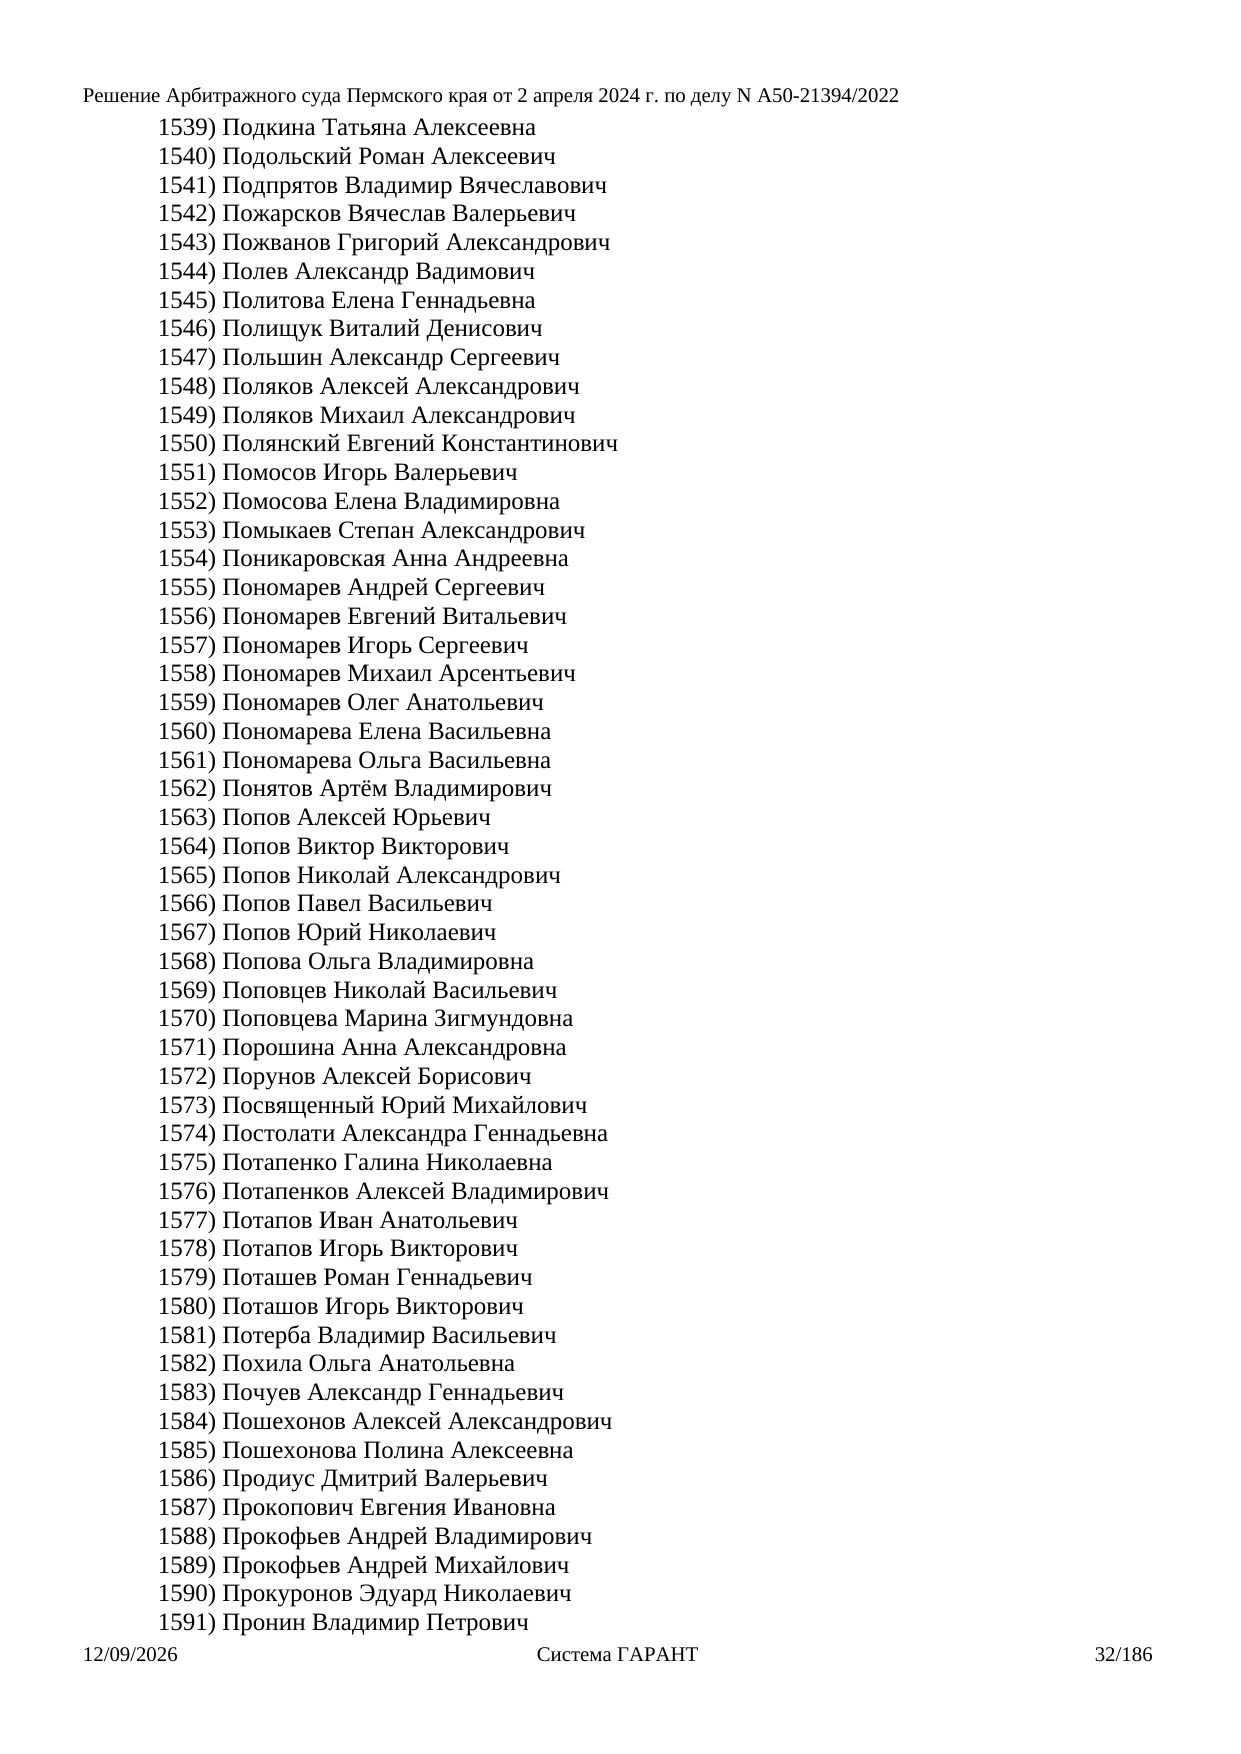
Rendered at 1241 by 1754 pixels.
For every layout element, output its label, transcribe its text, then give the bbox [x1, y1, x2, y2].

text 1542) Пожарсков Вячеслав Валерьевич [83, 198, 1157, 227]
text 1557) Пономарев Игорь Сергеевич [83, 630, 1157, 658]
text 1587) Прокопович Евгения Ивановна [83, 1492, 1157, 1521]
text 1591) Пронин Владимир Петрович [83, 1607, 1157, 1636]
text 1579) Поташев Роман Геннадьевич [83, 1262, 1157, 1291]
text 1553) Помыкаев Степан Александрович [83, 515, 1157, 543]
text 1539) Подкина Татьяна Алексеевна [83, 112, 1157, 141]
text 1580) Поташов Игорь Викторович [83, 1291, 1157, 1320]
text 1578) Потапов Игорь Викторович [83, 1233, 1157, 1262]
text 1566) Попов Павел Васильевич [83, 888, 1157, 917]
text 1582) Похила Ольга Анатольевна [83, 1348, 1157, 1377]
text 1543) Пожванов Григорий Александрович [83, 227, 1157, 256]
text 1588) Прокофьев Андрей Владимирович [83, 1521, 1157, 1550]
text 1552) Помосова Елена Владимировна [83, 486, 1157, 515]
text 1567) Попов Юрий Николаевич [83, 917, 1157, 946]
text 1585) Пошехонова Полина Алексеевна [83, 1435, 1157, 1463]
text 1571) Порошина Анна Александровна [83, 1032, 1157, 1061]
text 1563) Попов Алексей Юрьевич [83, 802, 1157, 831]
text 1574) Постолати Александра Геннадьевна [83, 1118, 1157, 1147]
text 1558) Пономарев Михаил Арсентьевич [83, 658, 1157, 687]
text 1549) Поляков Михаил Александрович [83, 400, 1157, 428]
text 1581) Потерба Владимир Васильевич [83, 1320, 1157, 1348]
text 1590) Прокуронов Эдуард Николаевич [83, 1578, 1157, 1607]
text 1541) Подпрятов Владимир Вячеславович [83, 170, 1157, 198]
text 1570) Поповцева Марина Зигмундовна [83, 1003, 1157, 1032]
text 1551) Помосов Игорь Валерьевич [83, 457, 1157, 486]
text 1586) Продиус Дмитрий Валерьевич [83, 1463, 1157, 1492]
text 1561) Пономарева Ольга Васильевна [83, 745, 1157, 773]
text 1545) Политова Елена Геннадьевна [83, 285, 1157, 313]
text 1554) Поникаровская Анна Андреевна [83, 543, 1157, 572]
text 1569) Поповцев Николай Васильевич [83, 975, 1157, 1003]
text 1573) Посвященный Юрий Михайлович [83, 1090, 1157, 1118]
text 1547) Польшин Александр Сергеевич [83, 342, 1157, 371]
text 1559) Пономарев Олег Анатольевич [83, 687, 1157, 716]
text 1583) Почуев Александр Геннадьевич [83, 1377, 1157, 1406]
text 1550) Полянский Евгений Константинович [83, 428, 1157, 457]
text 1572) Порунов Алексей Борисович [83, 1061, 1157, 1090]
text 1589) Прокофьев Андрей Михайлович [83, 1550, 1157, 1578]
text 1564) Попов Виктор Викторович [83, 831, 1157, 860]
text 1544) Полев Александр Вадимович [83, 256, 1157, 285]
text 1540) Подольский Роман Алексеевич [83, 141, 1157, 170]
text 1584) Пошехонов Алексей Александрович [83, 1406, 1157, 1435]
text 1577) Потапов Иван Анатольевич [83, 1205, 1157, 1233]
text 1565) Попов Николай Александрович [83, 860, 1157, 888]
text 1576) Потапенков Алексей Владимирович [83, 1176, 1157, 1205]
text 1556) Пономарев Евгений Витальевич [83, 601, 1157, 630]
text 1546) Полищук Виталий Денисович [83, 313, 1157, 342]
text 1575) Потапенко Галина Николаевна [83, 1147, 1157, 1176]
text 1555) Пономарев Андрей Сергеевич [83, 572, 1157, 601]
text 1560) Пономарева Елена Васильевна [83, 716, 1157, 745]
text 1562) Понятов Артём Владимирович [83, 773, 1157, 802]
text 1568) Попова Ольга Владимировна [83, 946, 1157, 975]
text 1548) Поляков Алексей Александрович [83, 371, 1157, 400]
